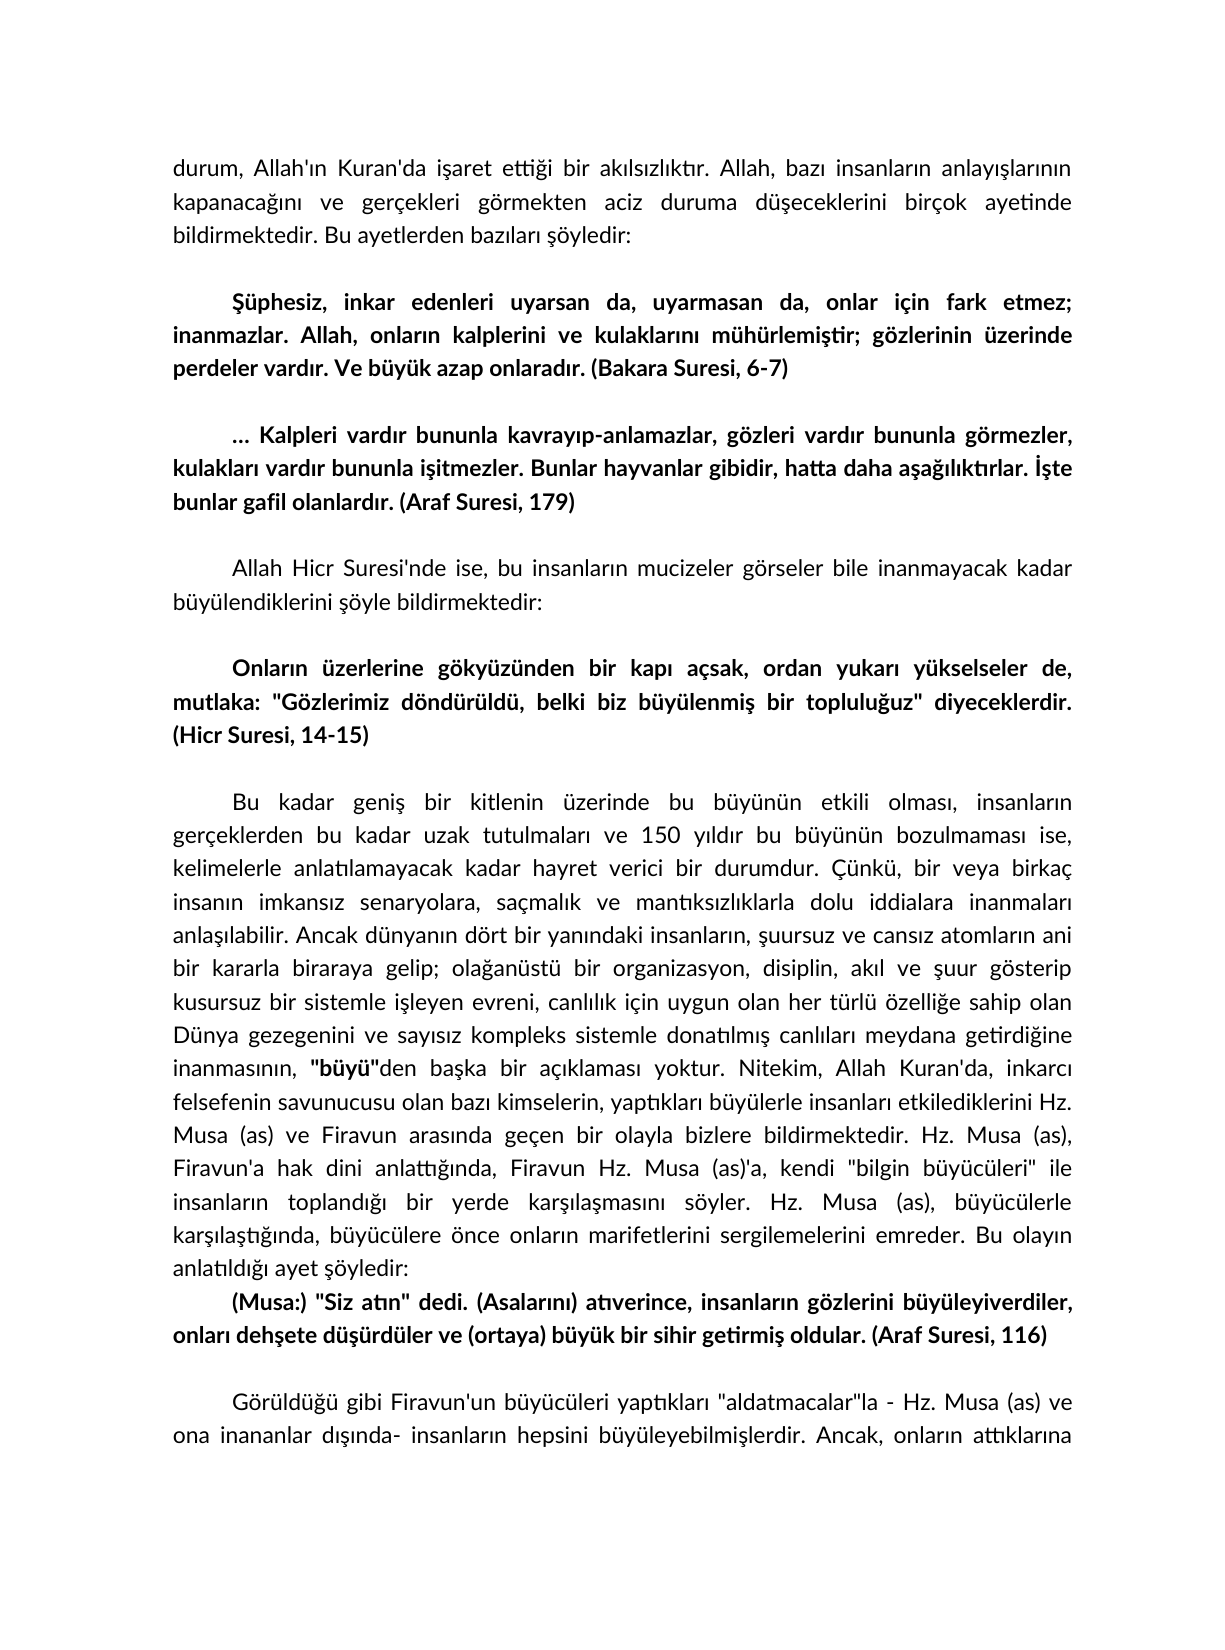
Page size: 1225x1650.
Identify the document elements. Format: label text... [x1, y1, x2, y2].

text Bu kadar geniş bir kitlenin üzerinde bu büyünün etkili olması, insanların gerçeklerden bu kadar uzak tutulmaları ve 150 yıldır bu büyünün bozulmaması ise, kelimelerle anlatılamayacak kadar hayret verici bir durumdur. Çünkü, bir veya birkaç insanın imkansız senaryolara, saçmalık ve mantıksızlıklarla dolu iddialara inanmaları anlaşılabilir. Ancak dünyanın dört bir yanındaki insanların, şuursuz ve cansız atomların ani bir kararla biraraya gelip; olağanüstü bir organizasyon, disiplin, akıl ve şuur gösterip kusursuz bir sistemle işleyen evreni, canlılık için uygun olan her türlü özelliğe sahip olan Dünya gezegenini ve sayısız kompleks sistemle donatılmış canlıları meydana getirdiğine inanmasının, "büyü"den başka bir açıklaması yoktur. Nitekim, Allah Kuran'da, inkarcı felsefenin savunucusu olan bazı kimselerin, yaptıkları büyülerle insanları etkilediklerini Hz. Musa (as) ve Firavun arasında geçen bir olayla bizlere bildirmektedir. Hz. Musa (as), Firavun'a hak dini anlattığında, Firavun Hz. Musa (as)'a, kendi "bilgin büyücüleri" ile insanların toplandığı bir yerde karşılaşmasını söyler. Hz. Musa (as), büyücülerle karşılaştığında, büyücülere önce onların marifetlerini sergilemelerini emreder. Bu olayın anlatıldığı ayet şöyledir: [173, 783, 1073, 1283]
text (Musa:) "Siz atın" dedi. (Asalarını) atıverince, insanların gözlerini büyüleyiverdiler, onları dehşete düşürdüler ve (ortaya) büyük bir sihir getirmiş oldular. (Araf Suresi, 116) [173, 1283, 1073, 1350]
text durum, Allah'ın Kuran'da işaret ettiği bir akılsızlıktır. Allah, bazı insanların anlayışlarının kapanacağını ve gerçekleri görmekten aciz duruma düşeceklerini birçok ayetinde bildirmektedir. Bu ayetlerden bazıları şöyledir: [173, 150, 1073, 250]
text Görüldüğü gibi Firavun'un büyücüleri yaptıkları "aldatmacalar"la - Hz. Musa (as) ve ona inananlar dışında- insanların hepsini büyüleyebilmişlerdir. Ancak, onların attıklarına [173, 1383, 1073, 1450]
text Şüphesiz, inkar edenleri uyarsan da, uyarmasan da, onlar için fark etmez; inanmazlar. Allah, onların kalplerini ve kulaklarını mühürlemiştir; gözlerinin üzerinde perdeler vardır. Ve büyük azap onlaradır. (Bakara Suresi, 6-7) [173, 283, 1073, 383]
text Onların üzerlerine gökyüzünden bir kapı açsak, ordan yukarı yükselseler de, mutlaka: "Gözlerimiz döndürüldü, belki biz büyülenmiş bir topluluğuz" diyeceklerdir. (Hicr Suresi, 14-15) [173, 650, 1073, 750]
text Allah Hicr Suresi'nde ise, bu insanların mucizeler görseler bile inanmayacak kadar büyülendiklerini şöyle bildirmektedir: [173, 550, 1073, 617]
text … Kalpleri vardır bununla kavrayıp-anlamazlar, gözleri vardır bununla görmezler, kulakları vardır bununla işitmezler. Bunlar hayvanlar gibidir, hatta daha aşağılıktırlar. İşte bunlar gafil olanlardır. (Araf Suresi, 179) [173, 417, 1073, 517]
